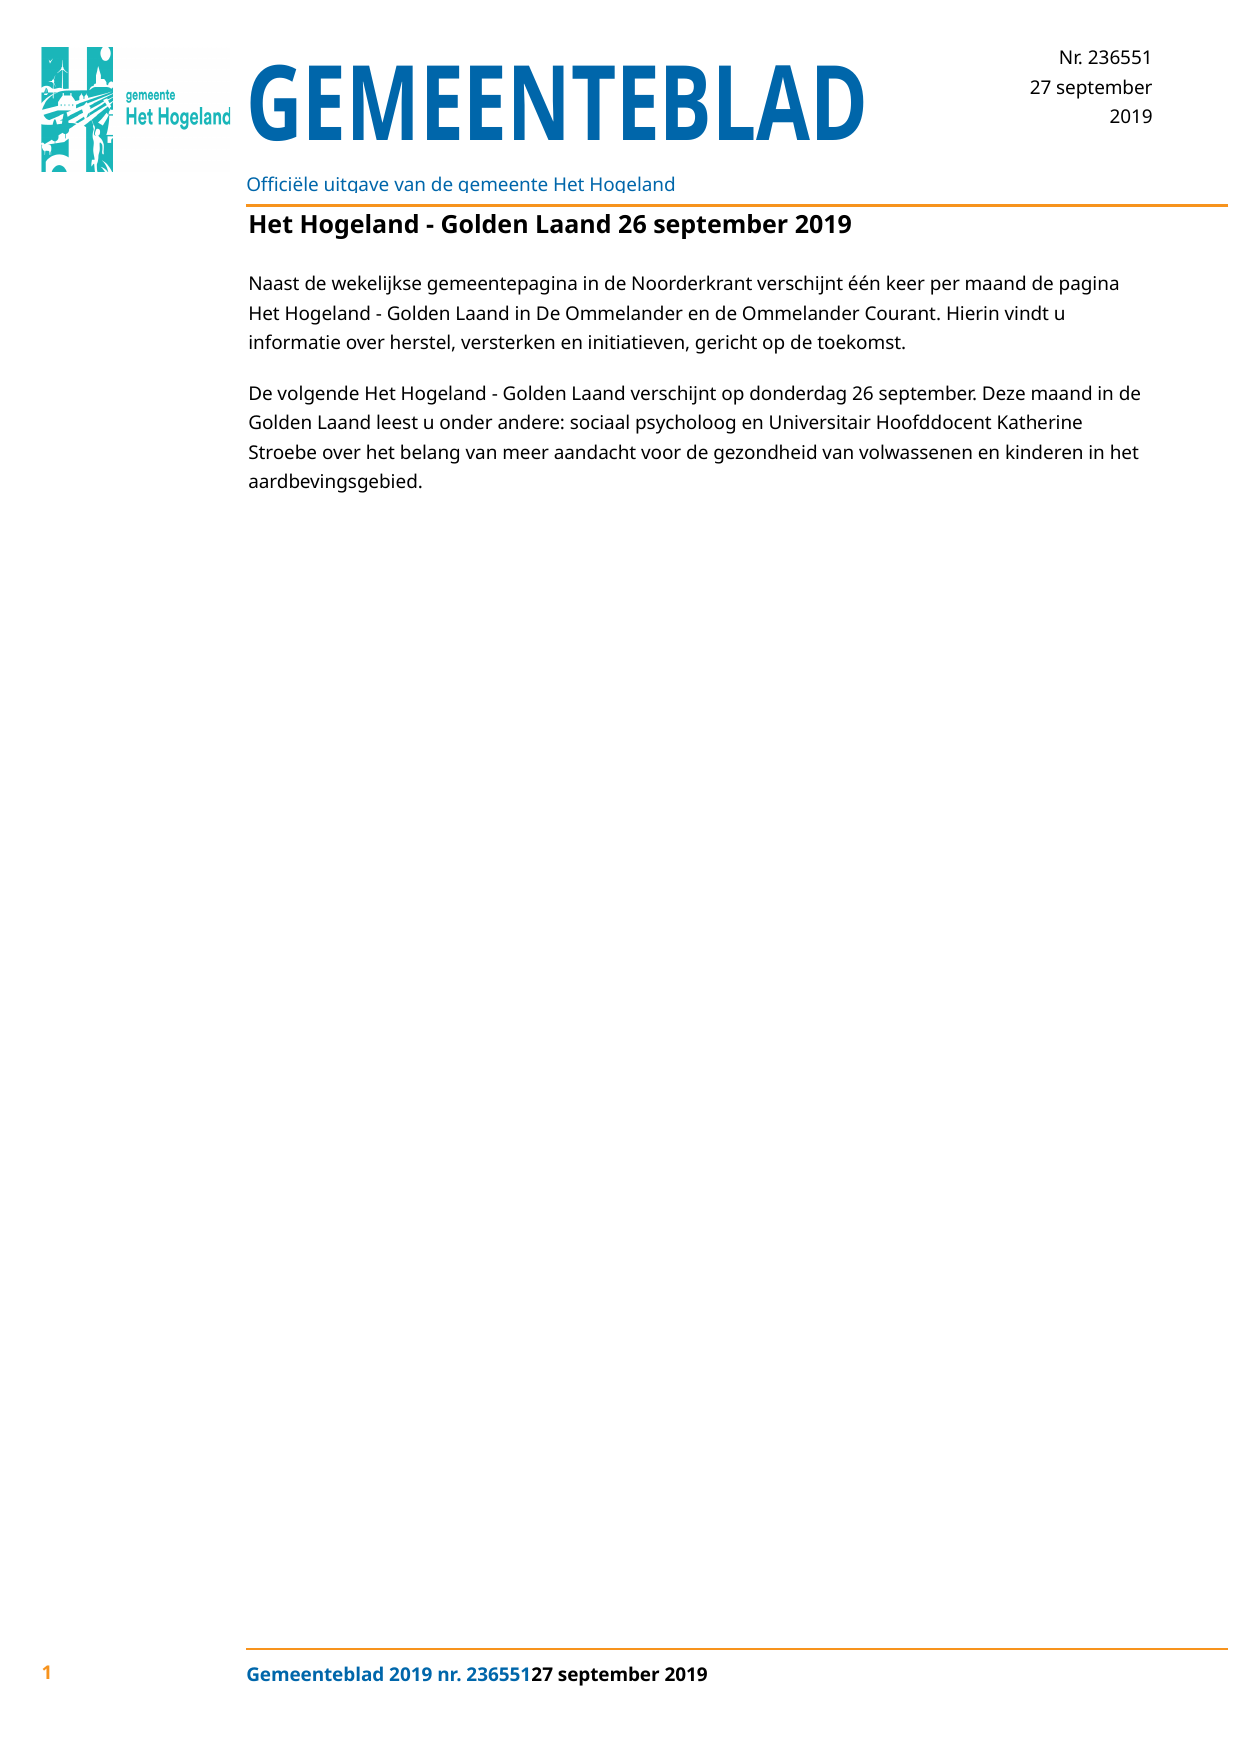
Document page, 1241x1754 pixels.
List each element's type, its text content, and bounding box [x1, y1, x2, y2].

text Naast de wekelijkse gemeentepagina in de Noorderkrant verschijnt één keer per maand de pagina Het Hogeland - Golden Laand in De Ommelander en de Ommelander Courant. Hierin vindt u informatie over herstel, versterken en initiatieven, gericht op de toekomst. [248, 270, 1152, 355]
text Het Hogeland - Golden Laand 26 september 2019 [248, 207, 1152, 241]
picture [41, 47, 231, 172]
text De volgende Het Hogeland - Golden Laand verschijnt op donderdag 26 september. Deze maand in de Golden Laand leest u onder andere: sociaal psycholoog en Universitair Hoofddocent Katherine Stroebe over het belang van meer aandacht voor de gezondheid van volwassenen en kinderen in het aardbevingsgebied. [248, 380, 1152, 494]
